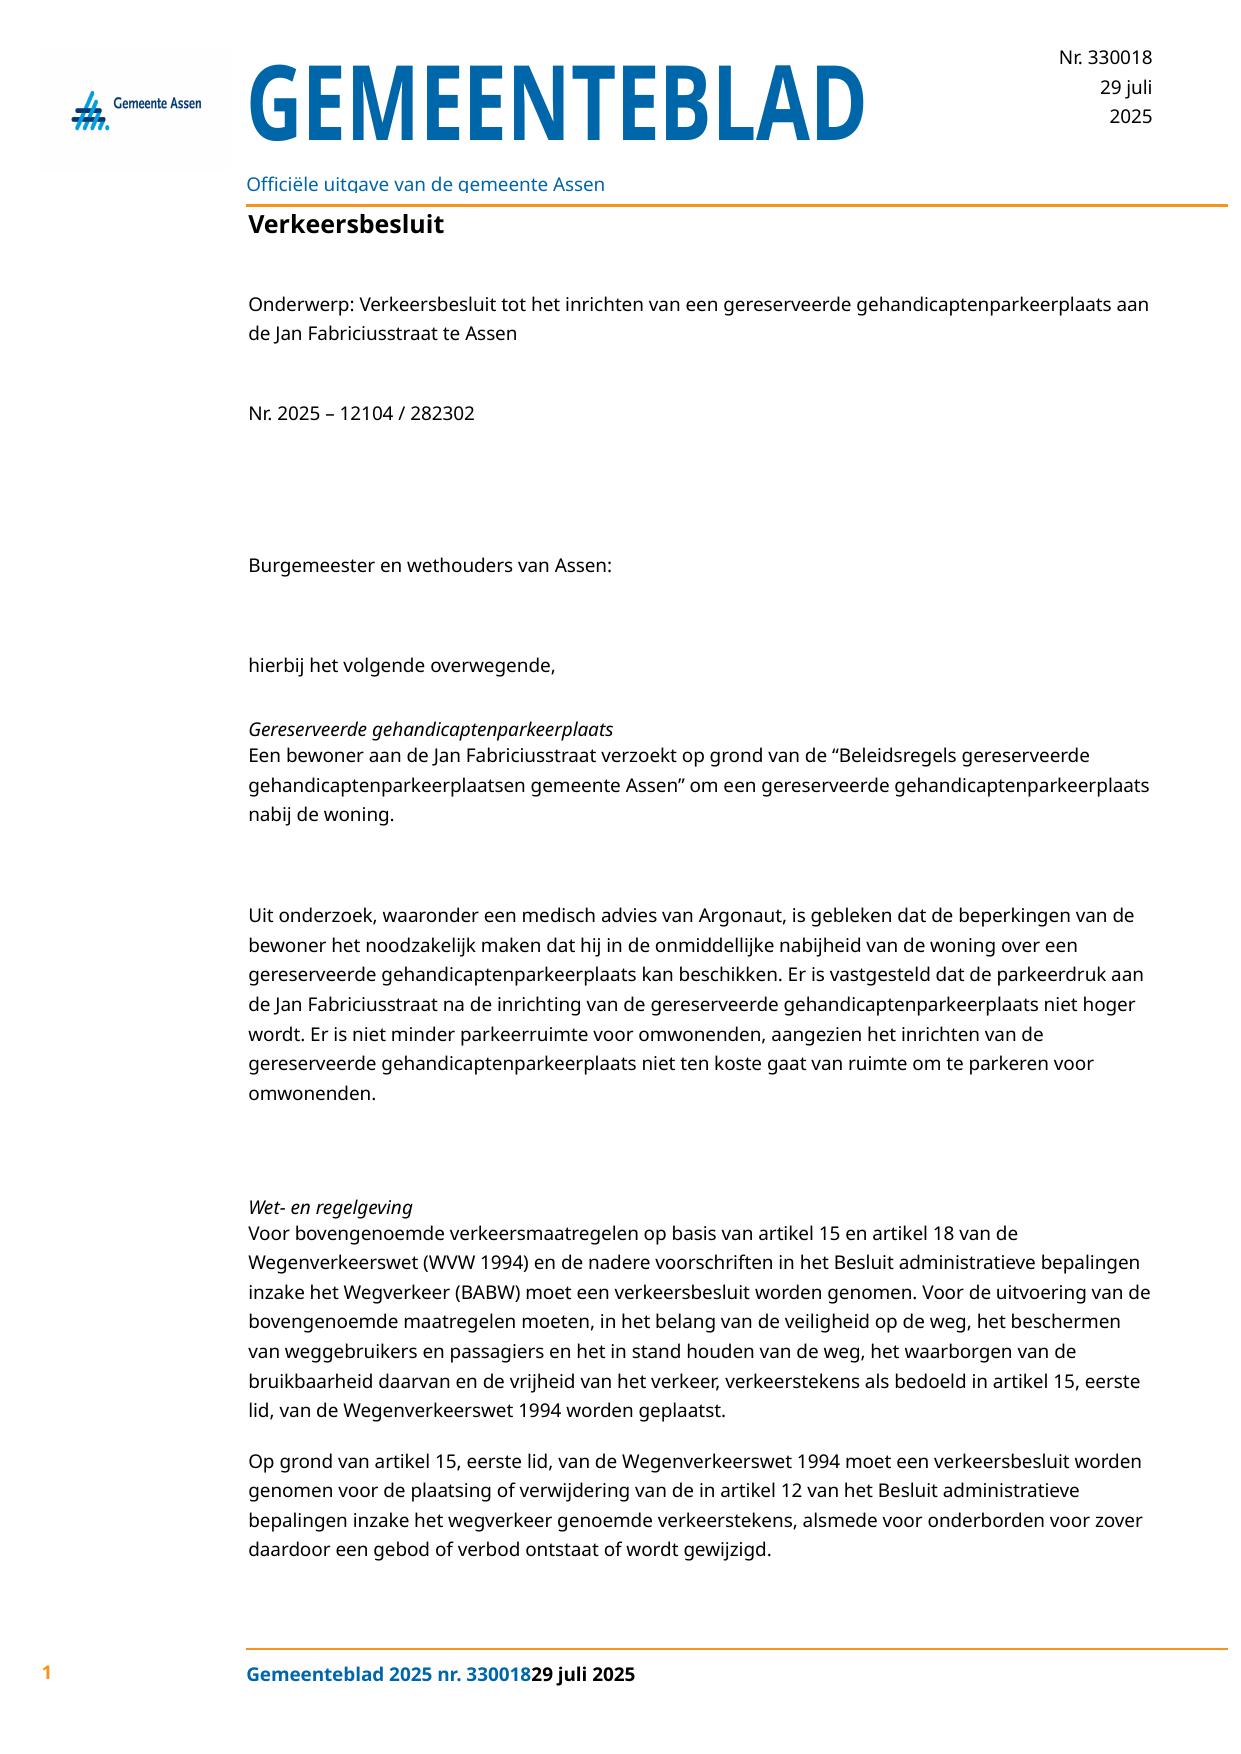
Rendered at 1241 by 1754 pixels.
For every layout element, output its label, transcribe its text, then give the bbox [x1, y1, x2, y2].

text Op grond van artikel 15, eerste lid, van de Wegenverkeerswet 1994 moet een verkeersbesluit worden genomen voor de plaatsing of verwijdering van de in artikel 12 van het Besluit administratieve bepalingen inzake het wegverkeer genoemde verkeerstekens, alsmede voor onderborden voor zover daardoor een gebod of verbod ontstaat of wordt gewijzigd. [248, 1448, 1152, 1562]
text Onderwerp: Verkeersbesluit tot het inrichten van een gereserveerde gehandicaptenparkeerplaats aan de Jan Fabriciusstraat te Assen [248, 291, 1152, 346]
text hierbij het volgende overwegende, [248, 653, 1152, 678]
text Nr. 2025 – 12104 / 282302 [248, 401, 1152, 426]
text Gereserveerde gehandicaptenparkeerplaats [248, 717, 1152, 742]
text Verkeersbesluit [248, 207, 1152, 241]
text Burgemeester en wethouders van Assen: [248, 552, 1152, 578]
text Voor bovengenoemde verkeersmaatregelen op basis van artikel 15 en artikel 18 van de Wegenverkeerswet (WVW 1994) en de nadere voorschriften in het Besluit administratieve bepalingen inzake het Wegverkeer (BABW) moet een verkeersbesluit worden genomen. Voor de uitvoering van de bovengenoemde maatregelen moeten, in het belang van de veiligheid op de weg, het beschermen van weggebruikers en passagiers en het in stand houden van de weg, het waarborgen van de bruikbaarheid daarvan en de vrijheid van het verkeer, verkeerstekens als bedoeld in artikel 15, eerste lid, van de Wegenverkeerswet 1994 worden geplaatst. [248, 1220, 1152, 1423]
text Een bewoner aan de Jan Fabriciusstraat verzoekt op grond van de “Beleidsregels gereserveerde gehandicaptenparkeerplaatsen gemeente Assen” om een gereserveerde gehandicaptenparkeerplaats nabij de woning. [248, 742, 1152, 827]
text Uit onderzoek, waaronder een medisch advies van Argonaut, is gebleken dat de beperkingen van de bewoner het noodzakelijk maken dat hij in de onmiddellijke nabijheid van de woning over een gereserveerde gehandicaptenparkeerplaats kan beschikken. Er is vastgesteld dat de parkeerdruk aan de Jan Fabriciusstraat na de inrichting van de gereserveerde gehandicaptenparkeerplaats niet hoger wordt. Er is niet minder parkeerruimte voor omwonenden, aangezien het inrichten van de gereserveerde gehandicaptenparkeerplaats niet ten koste gaat van ruimte om te parkeren voor omwonenden. [248, 902, 1152, 1106]
text Wet- en regelgeving [248, 1194, 1152, 1220]
picture [41, 47, 231, 172]
